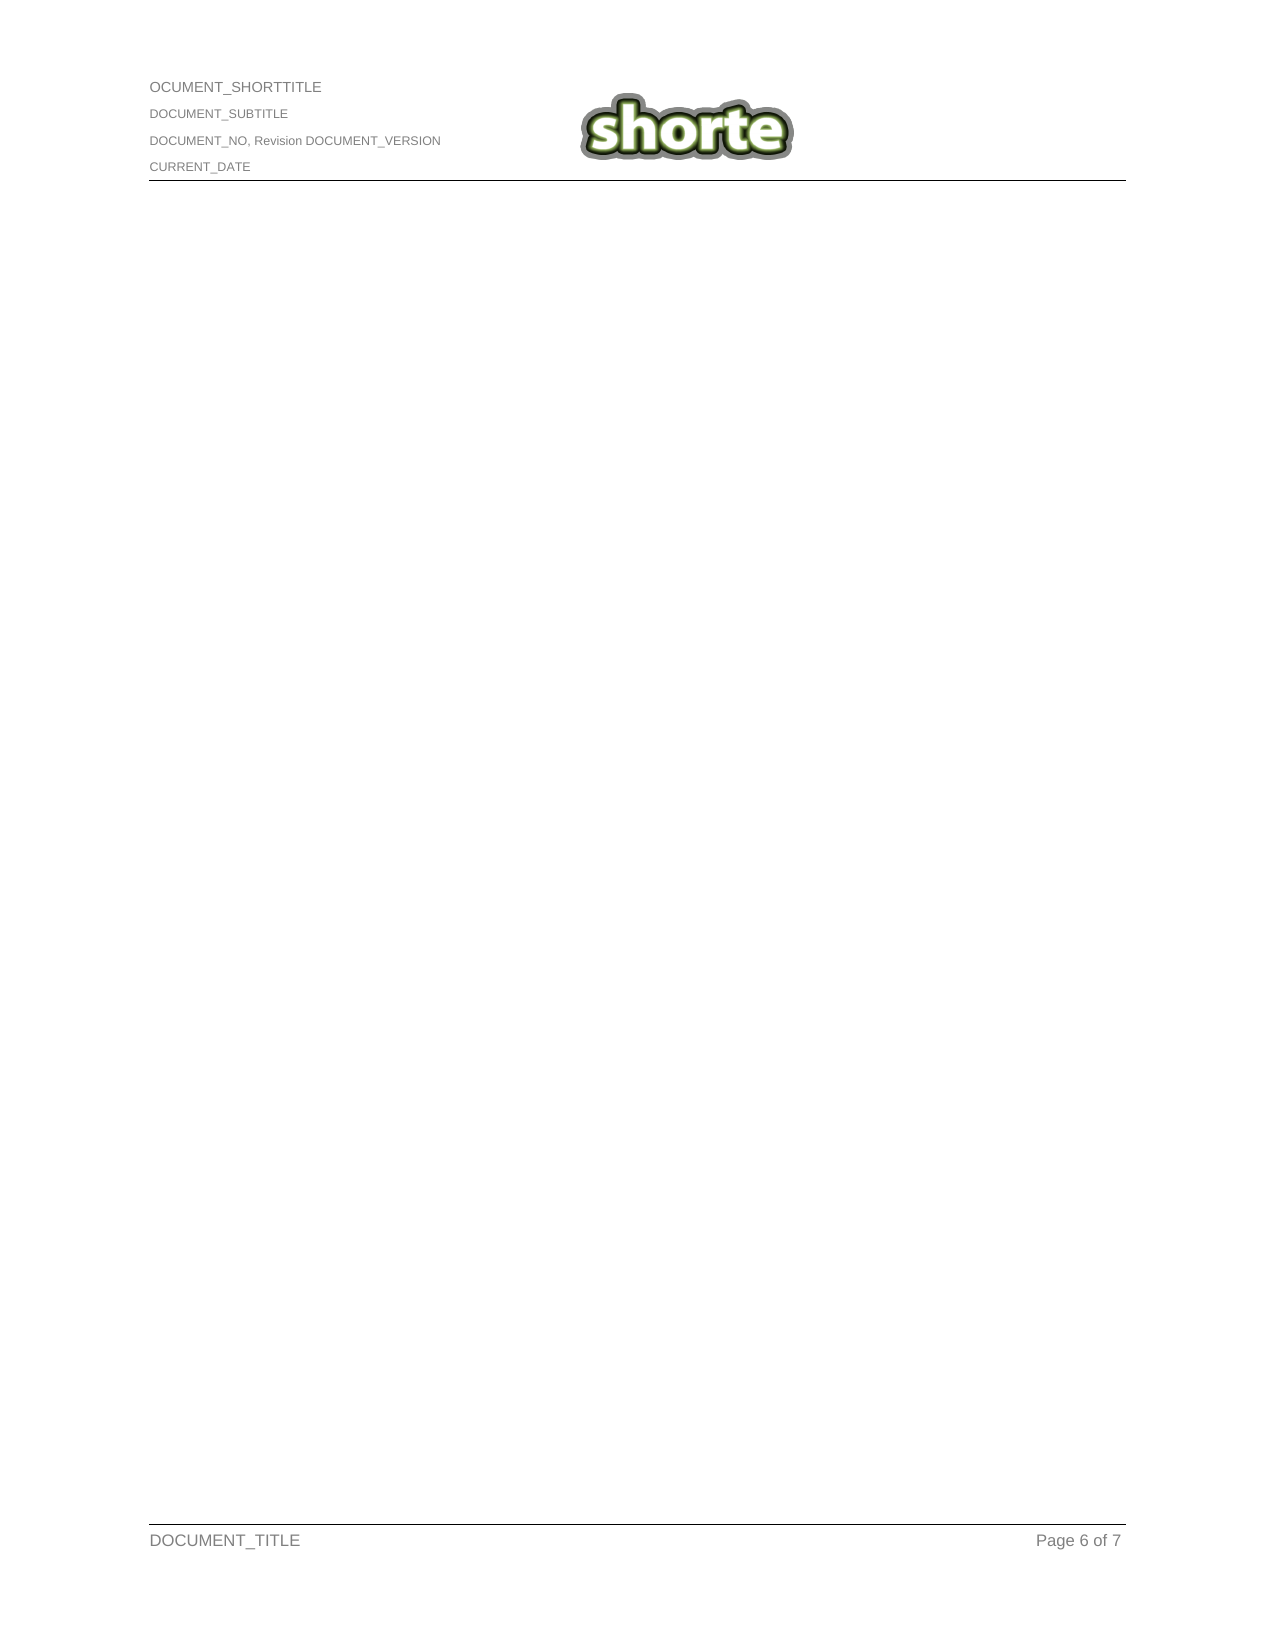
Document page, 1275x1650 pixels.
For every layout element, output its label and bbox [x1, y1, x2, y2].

picture [575, 91, 799, 167]
